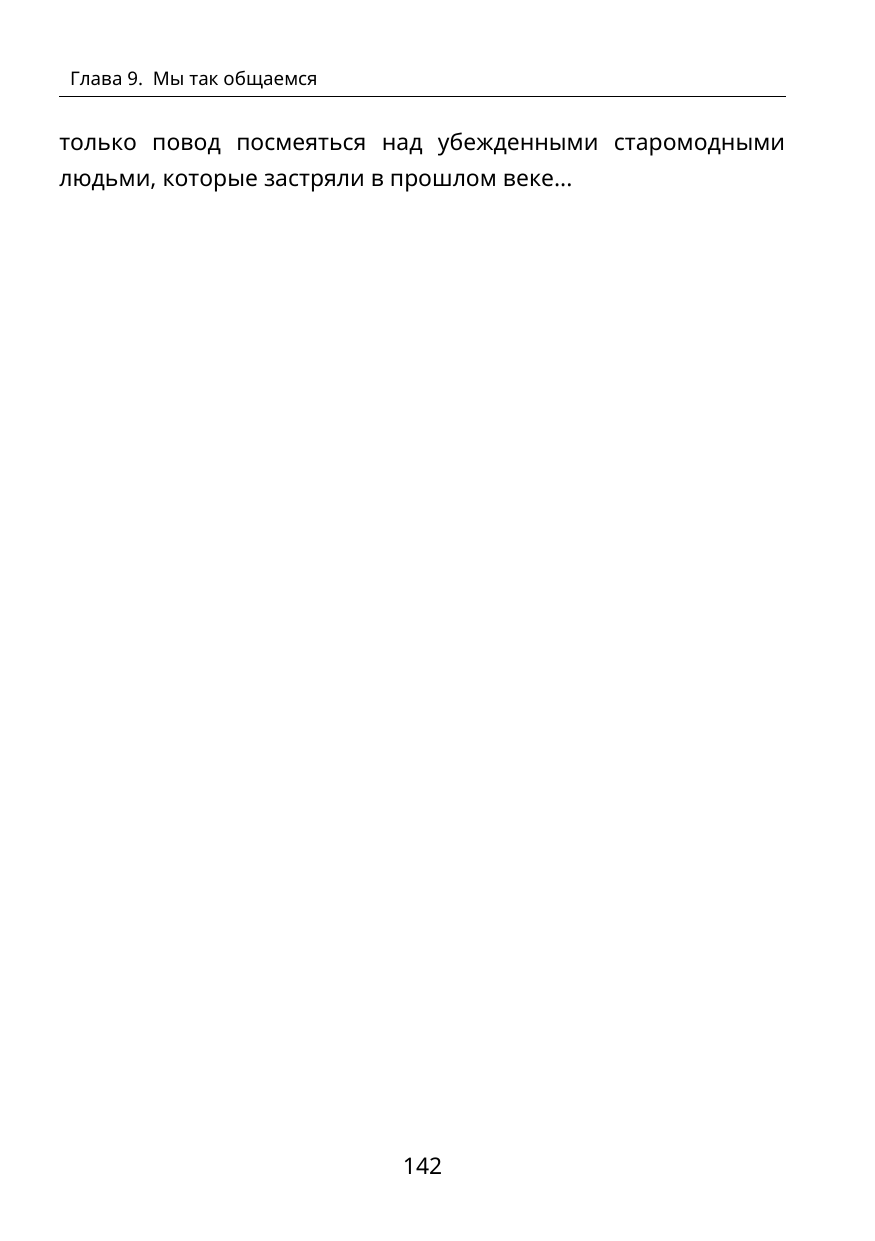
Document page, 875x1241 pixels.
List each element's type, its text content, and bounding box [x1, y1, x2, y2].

text только повод посмеяться над убежденными старомодными людьми, которые застряли в прошлом веке... [59, 126, 786, 193]
